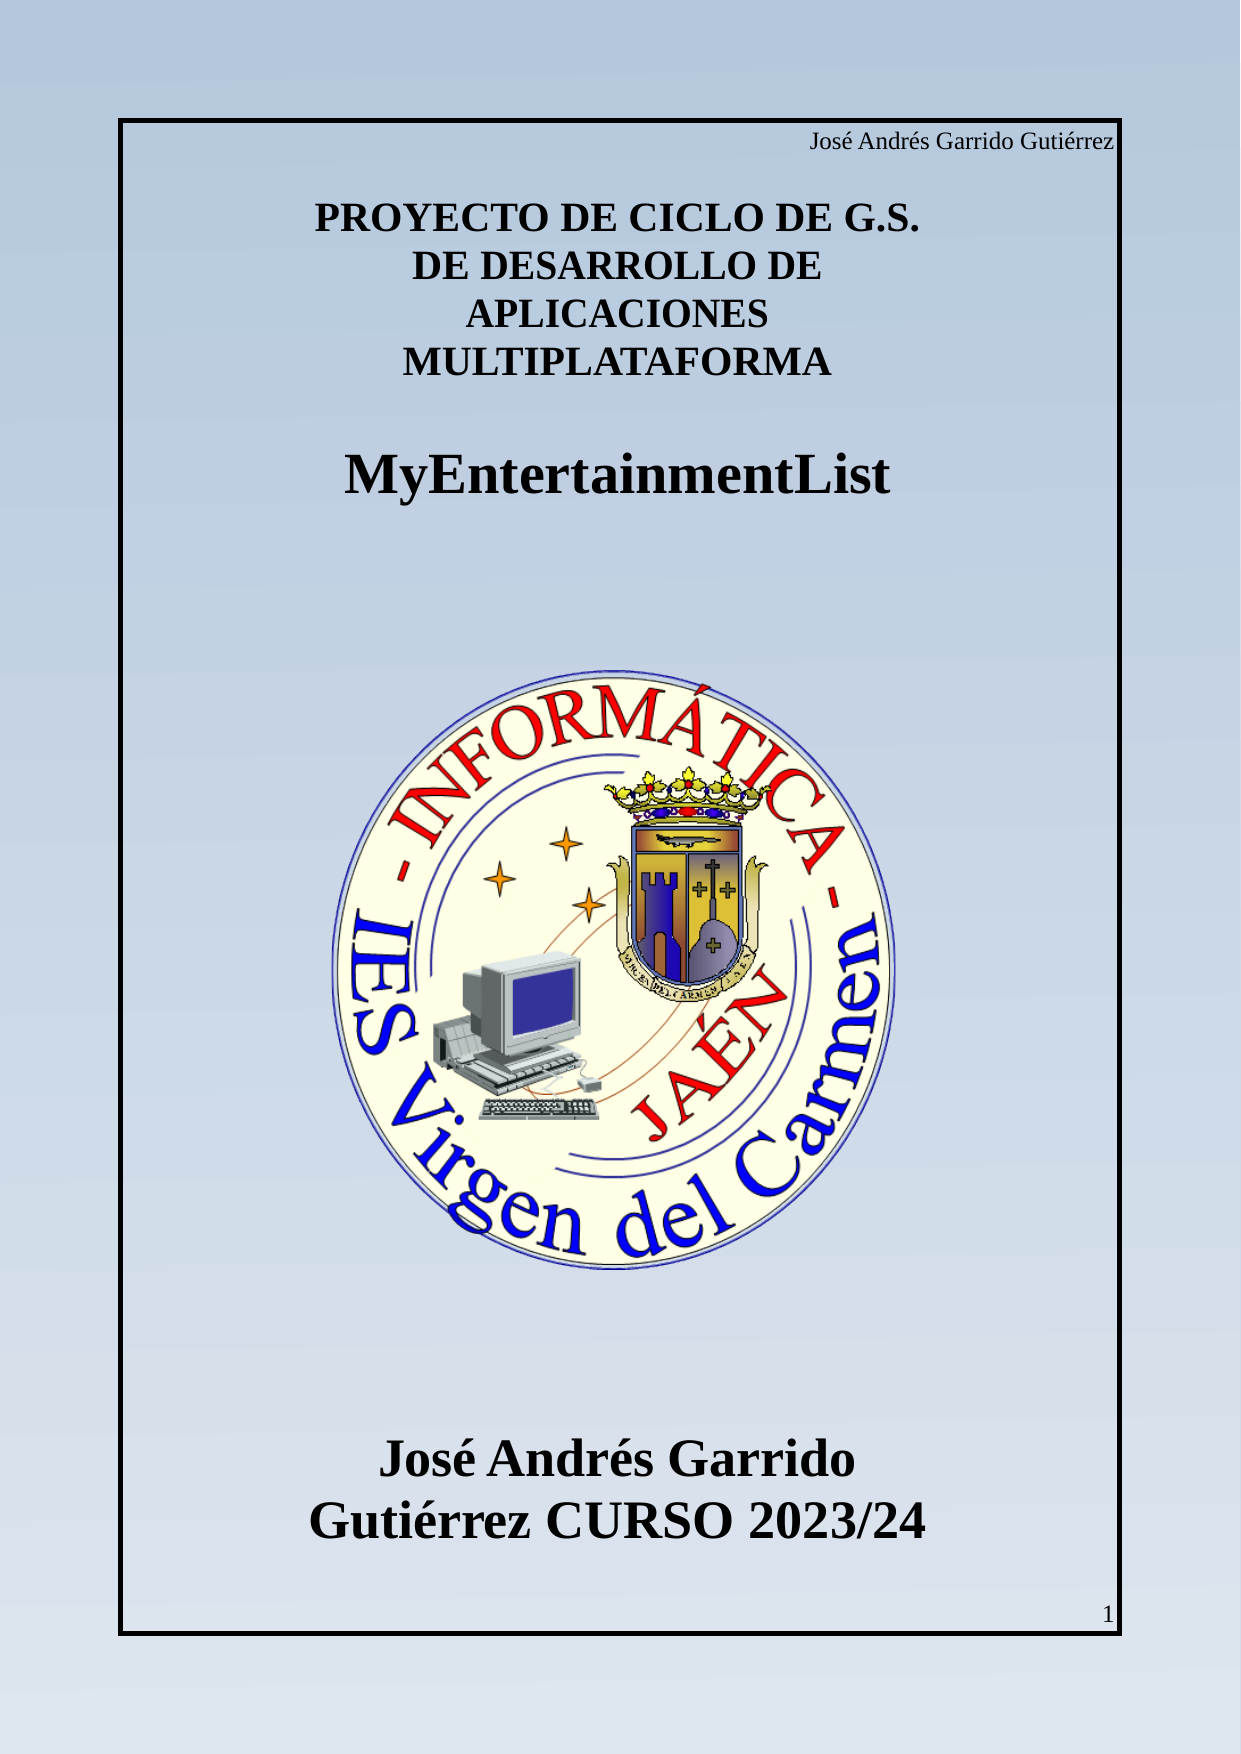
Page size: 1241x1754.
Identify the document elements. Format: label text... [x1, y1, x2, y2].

picture [331, 670, 896, 1270]
text José Andrés Garrido Gutiérrez CURSO 2023/24 [286, 1426, 948, 1550]
title MyEntertainmentList [286, 439, 949, 506]
subtitle PROYECTO DE CICLO DE G.S. DE DESARROLLO DE APLICACIONES MULTIPLATAFORMA [302, 193, 932, 384]
